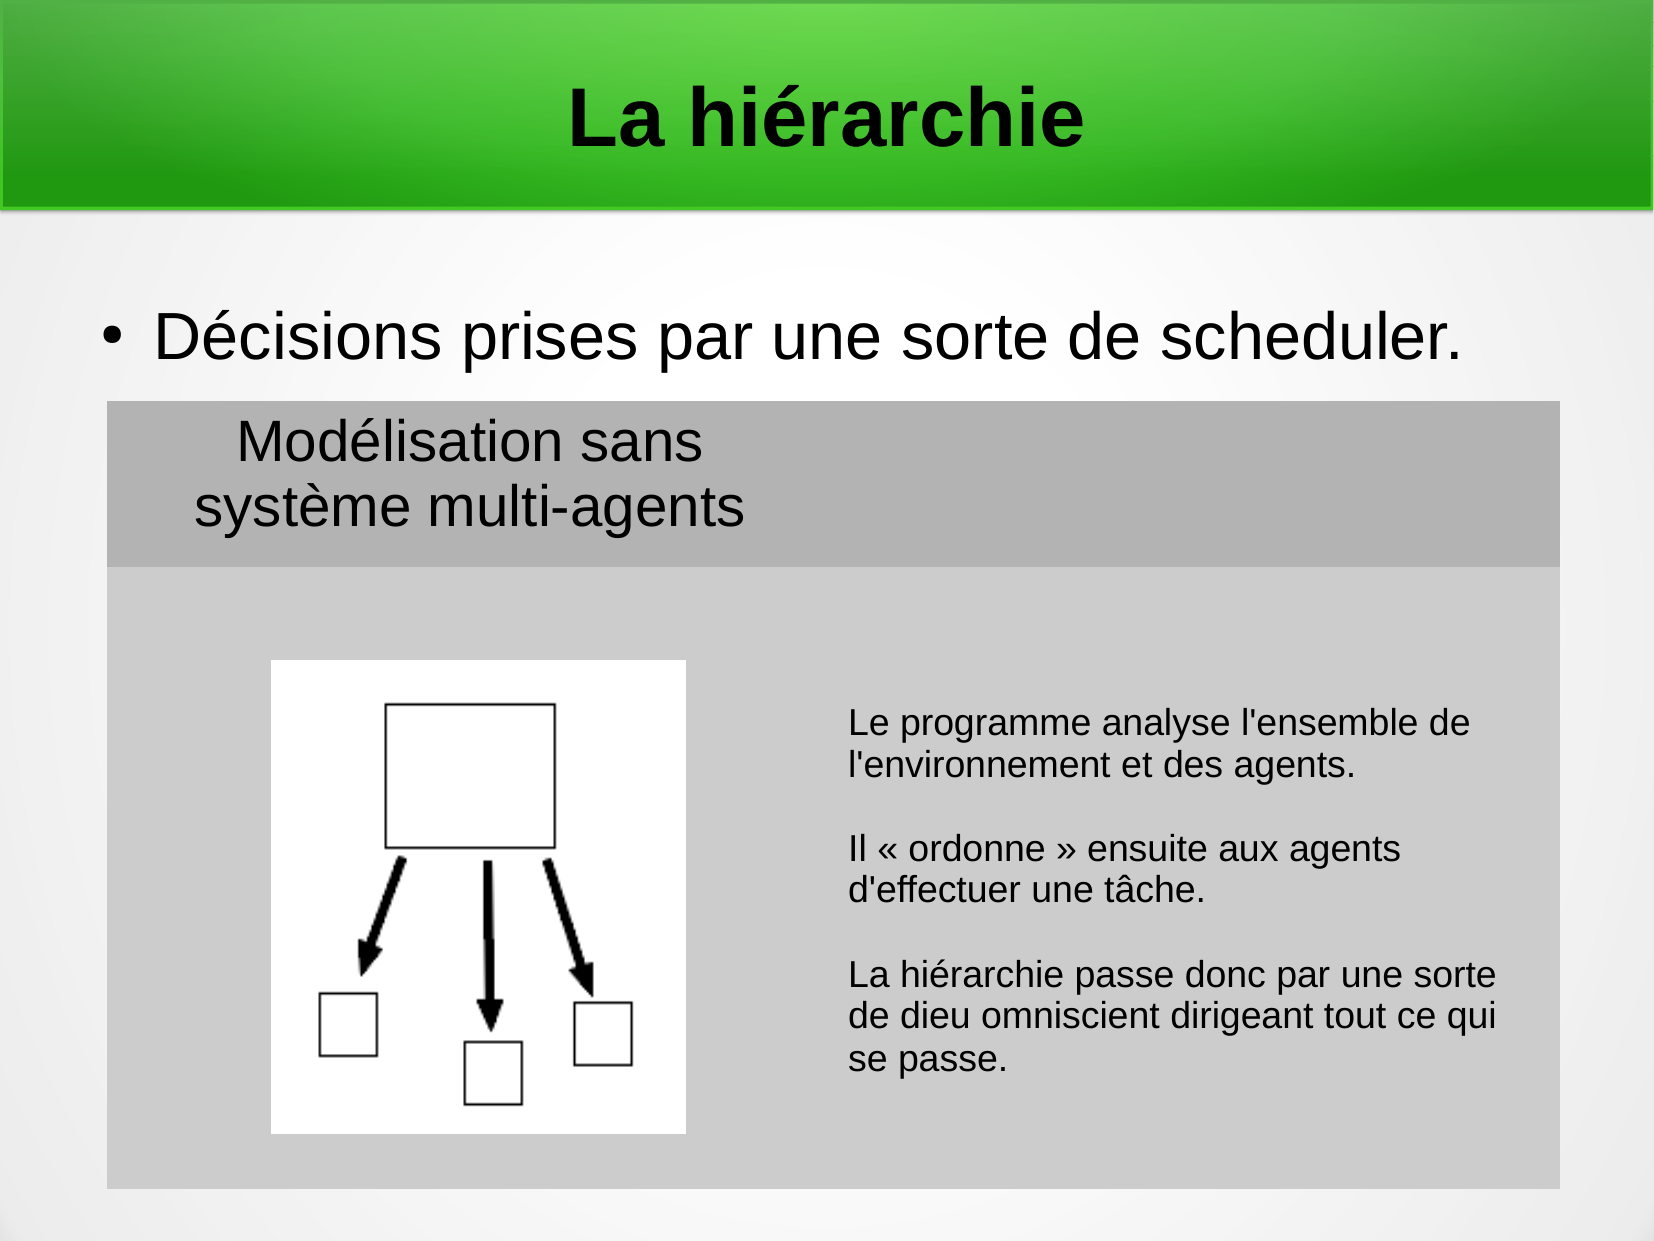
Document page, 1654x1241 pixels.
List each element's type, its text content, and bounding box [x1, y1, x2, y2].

table_cell [107, 567, 833, 1189]
list Décisions prises par une sorte de scheduler. [82, 299, 1571, 1019]
title La hiérarchie [82, 47, 1571, 189]
picture [271, 660, 686, 1134]
table_cell Le programme analyse l'ensemble de l'environnement et des agents. Il « ordonne » ensuite aux agents d'effectuer une tâche. La hiérarchie passe donc par une sorte de dieu omniscient dirigeant tout ce qui se passe. [833, 567, 1560, 1189]
table_header [833, 401, 1560, 567]
table_header Modélisation sans système multi-agents [107, 401, 833, 567]
